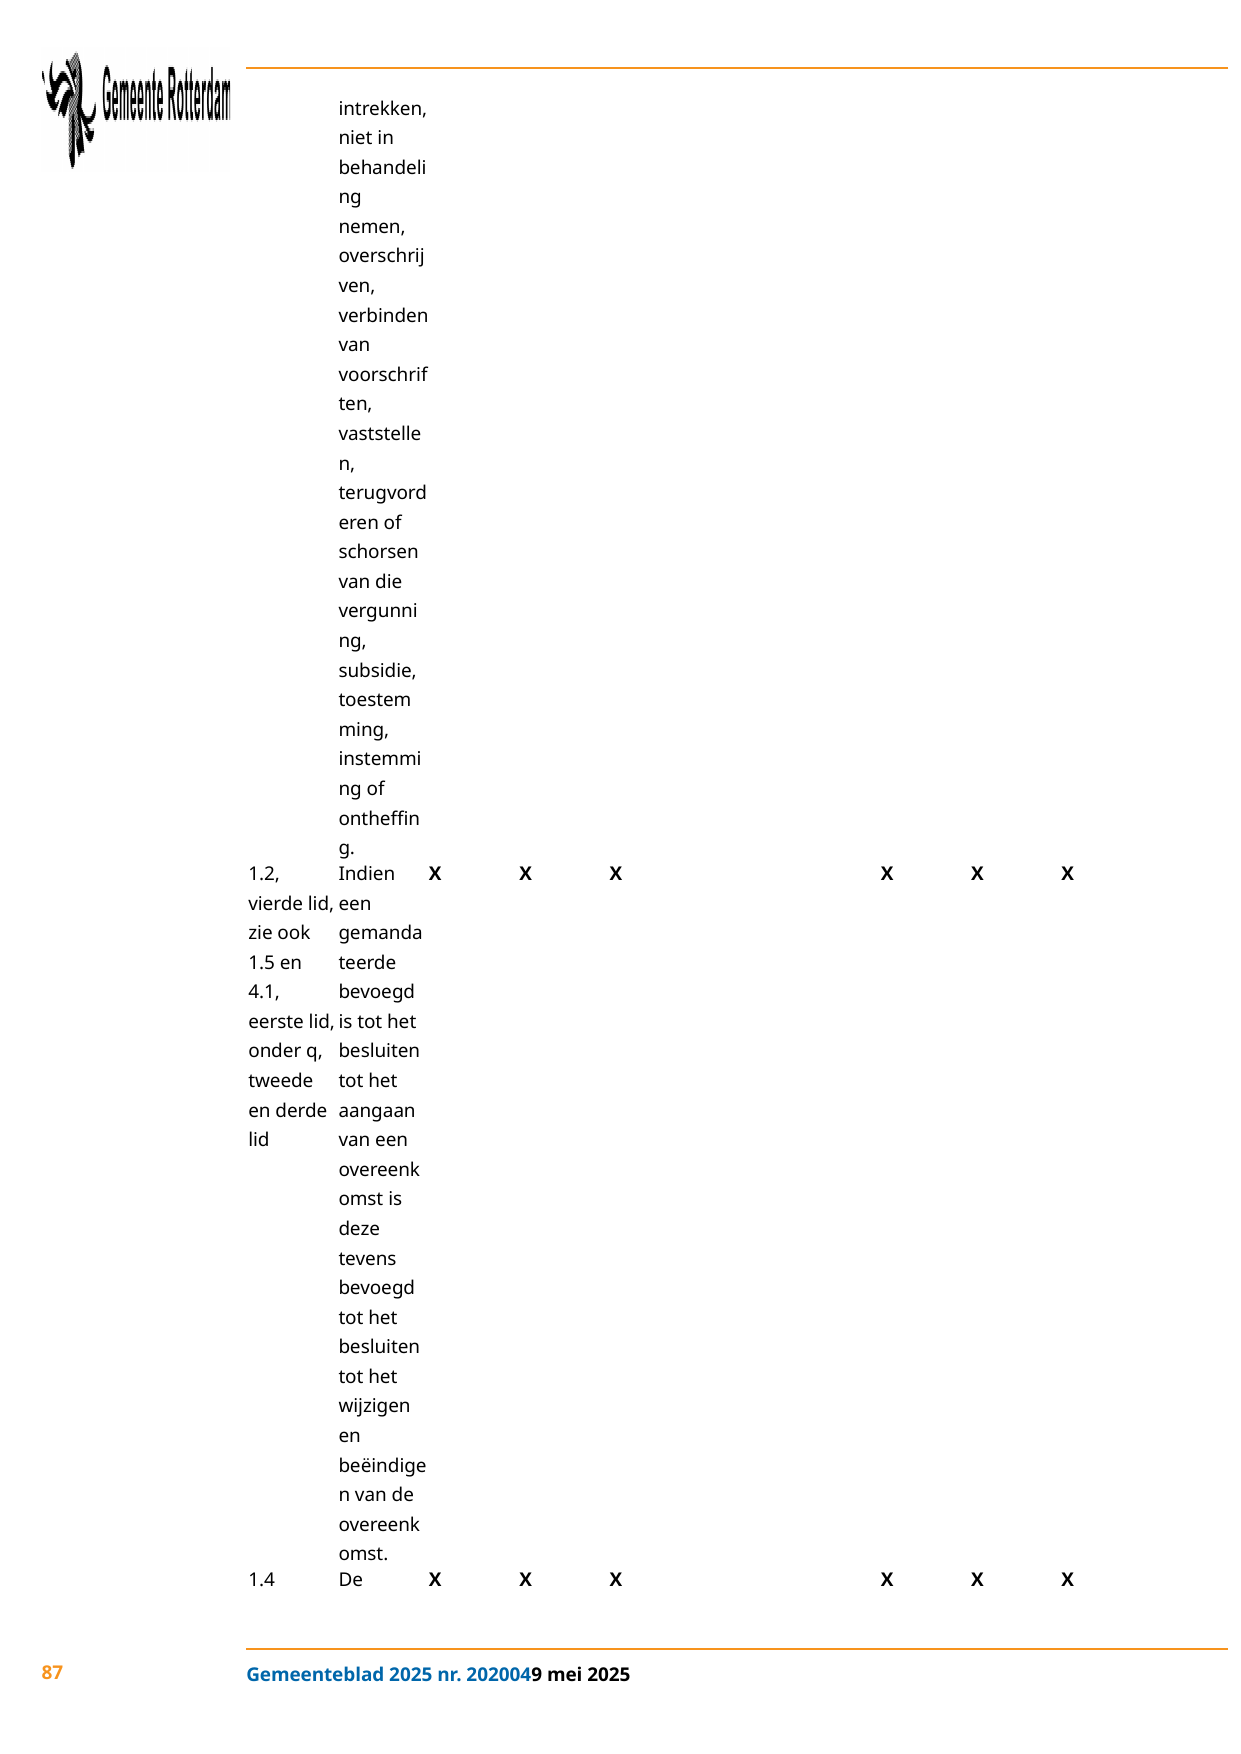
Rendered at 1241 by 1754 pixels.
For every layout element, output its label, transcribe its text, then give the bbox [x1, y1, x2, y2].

table_cell [700, 1566, 881, 1592]
table_cell X [881, 1566, 971, 1592]
table_cell intrekken, niet in behandeling nemen, overschrijven, verbinden van voorschriften, vaststellen, terugvorderen of schorsen van die vergunning, subsidie, toestemming, instemming of ontheffing. [338, 95, 429, 860]
table_cell [429, 95, 519, 860]
table_cell X [609, 860, 700, 1566]
table_cell [881, 95, 971, 860]
table_cell X [1061, 860, 1152, 1566]
table_cell X [971, 1566, 1061, 1592]
table_cell 1.4 [248, 1566, 338, 1592]
table_cell [700, 95, 881, 860]
table_cell X [519, 860, 609, 1566]
table_cell X [519, 1566, 609, 1592]
table_cell [248, 95, 338, 860]
table_cell X [881, 860, 971, 1566]
table_cell X [429, 860, 519, 1566]
table_cell Indien een gemandateerde bevoegd is tot het besluiten tot het aangaan van een overeenkomst is deze tevens bevoegd tot het besluiten tot het wijzigen en beëindigen van de overeenkomst. [338, 860, 429, 1566]
table_cell [609, 95, 700, 860]
table_cell [971, 95, 1061, 860]
table_cell X [609, 1566, 700, 1592]
table_cell [700, 860, 881, 1566]
table_cell De [338, 1566, 429, 1592]
table_cell X [429, 1566, 519, 1592]
table_cell X [971, 860, 1061, 1566]
table_cell [1061, 95, 1152, 860]
table_cell X [1061, 1566, 1152, 1592]
table_cell 1.2, vierde lid, zie ook 1.5 en 4.1, eerste lid, onder q, tweede en derde lid [248, 860, 338, 1566]
table_cell [519, 95, 609, 860]
picture [41, 47, 231, 172]
